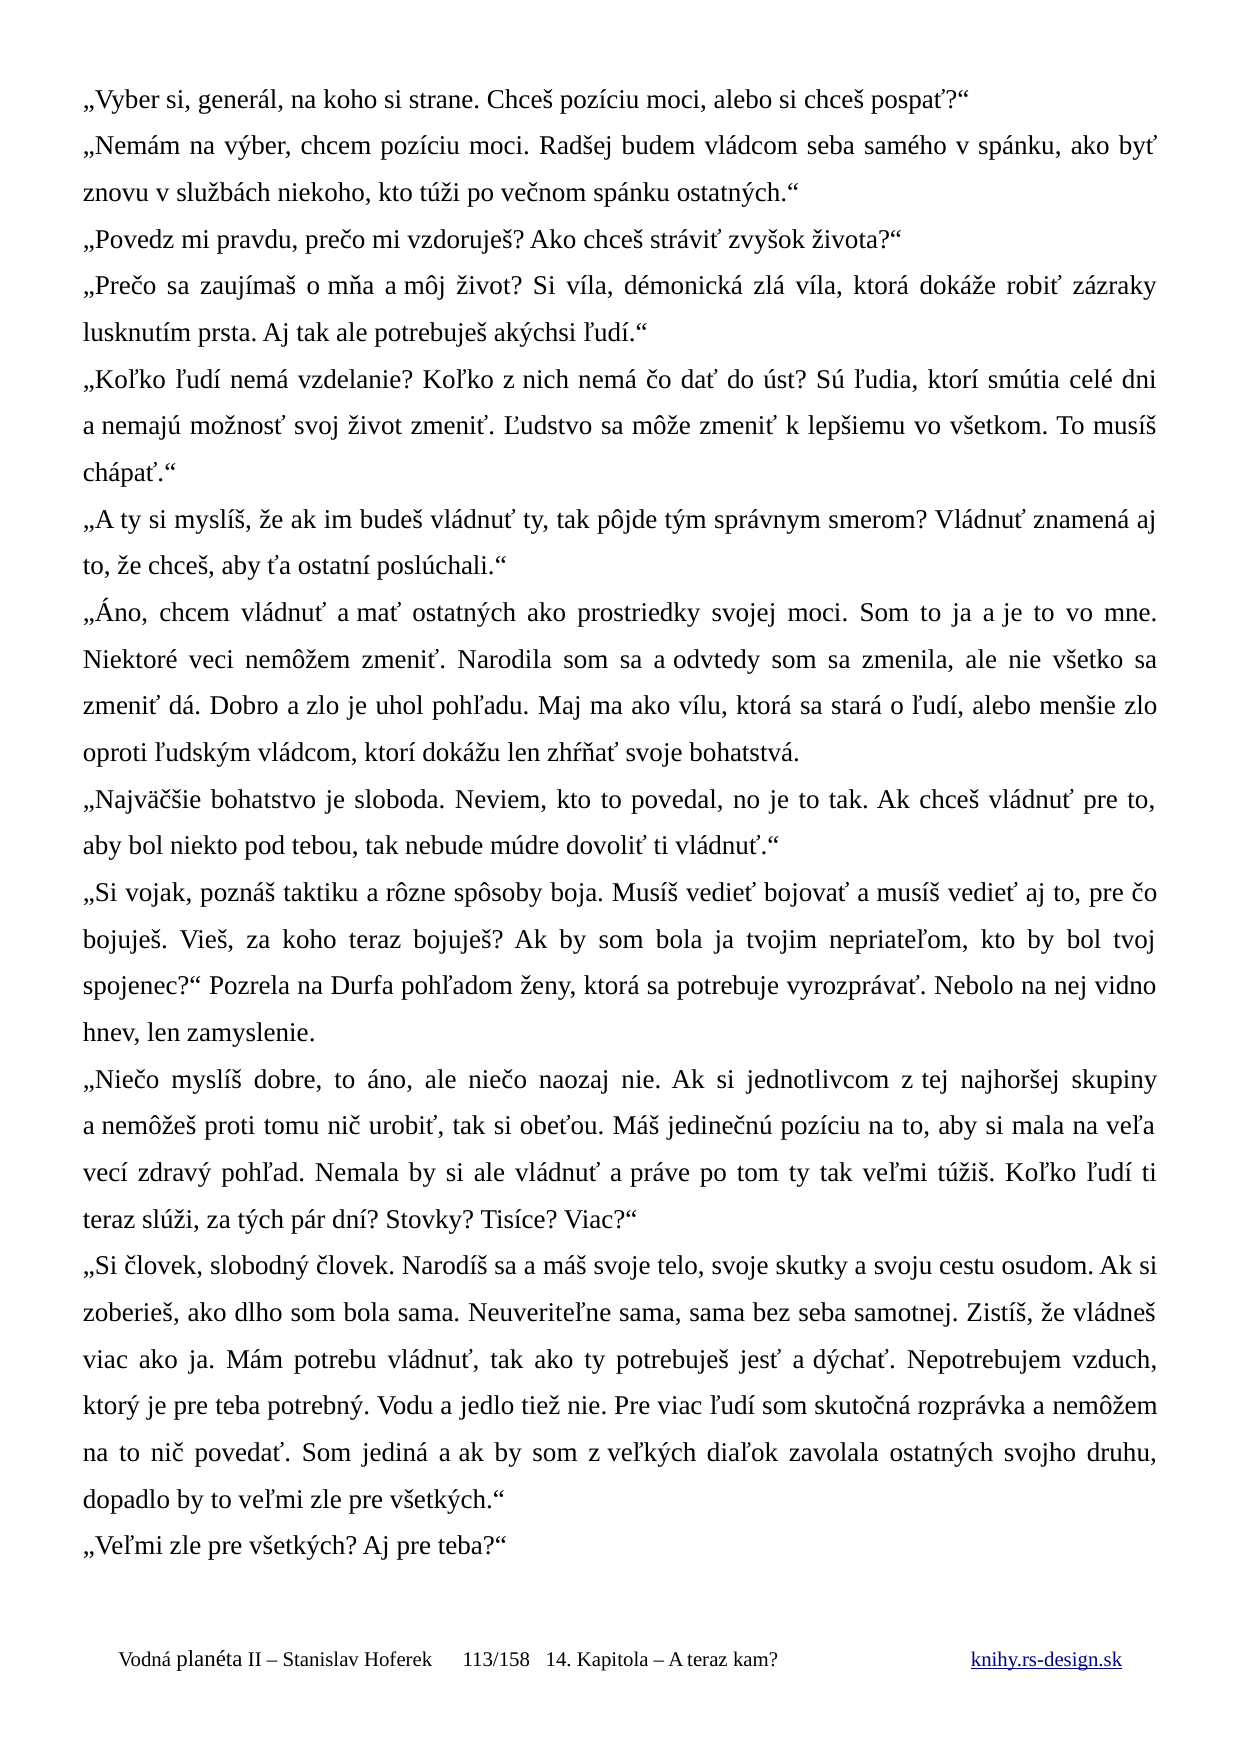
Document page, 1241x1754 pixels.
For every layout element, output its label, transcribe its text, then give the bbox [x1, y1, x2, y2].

text „Áno, chcem vládnuť a mať ostatných ako prostriedky svojej moci. Som to ja a je to vo mne. Niektoré veci nemôžem zmeniť. Narodila som sa a odvtedy som sa zmenila, ale nie všetko sa zmeniť dá. Dobro a zlo je uhol pohľadu. Maj ma ako vílu, ktorá sa stará o ľudí, alebo menšie zlo oproti ľudským vládcom, ktorí dokážu len zhŕňať svoje bohatstvá. [83, 596, 1157, 767]
text „Koľko ľudí nemá vzdelanie? Koľko z nich nemá čo dať do úst? Sú ľudia, ktorí smútia celé dni a nemajú možnosť svoj život zmeniť. Ľudstvo sa môže zmeniť k lepšiemu vo všetkom. To musíš chápať.“ [83, 363, 1157, 487]
text „Niečo myslíš dobre, to áno, ale niečo naozaj nie. Ak si jednotlivcom z tej najhoršej skupiny a nemôžeš proti tomu nič urobiť, tak si obeťou. Máš jedinečnú pozíciu na to, aby si mala na veľa vecí zdravý pohľad. Nemala by si ale vládnuť a práve po tom ty tak veľmi túžiš. Koľko ľudí ti teraz slúži, za tých pár dní? Stovky? Tisíce? Viac?“ [83, 1063, 1157, 1234]
text „Veľmi zle pre všetkých? Aj pre teba?“ [83, 1529, 1157, 1561]
text „Prečo sa zaujímaš o mňa a môj život? Si víla, démonická zlá víla, ktorá dokáže robiť zázraky lusknutím prsta. Aj tak ale potrebuješ akýchsi ľudí.“ [83, 269, 1157, 347]
text „Si človek, slobodný človek. Narodíš sa a máš svoje telo, svoje skutky a svoju cestu osudom. Ak si zoberieš, ako dlho som bola sama. Neuveriteľne sama, sama bez seba samotnej. Zistíš, že vládneš viac ako ja. Mám potrebu vládnuť, tak ako ty potrebuješ jesť a dýchať. Nepotrebujem vzduch, ktorý je pre teba potrebný. Vodu a jedlo tiež nie. Pre viac ľudí som skutočná rozprávka a nemôžem na to nič povedať. Som jediná a ak by som z veľkých diaľok zavolala ostatných svojho druhu, dopadlo by to veľmi zle pre všetkých.“ [83, 1249, 1157, 1514]
text „Vyber si, generál, na koho si strane. Chceš pozíciu moci, alebo si chceš pospať?“ [83, 83, 1157, 114]
text „Nemám na výber, chcem pozíciu moci. Radšej budem vládcom seba samého v spánku, ako byť znovu v službách niekoho, kto túži po večnom spánku ostatných.“ [83, 129, 1157, 207]
text „Povedz mi pravdu, prečo mi vzdoruješ? Ako chceš stráviť zvyšok života?“ [83, 223, 1157, 254]
text „Najväčšie bohatstvo je sloboda. Neviem, kto to povedal, no je to tak. Ak chceš vládnuť pre to, aby bol niekto pod tebou, tak nebude múdre dovoliť ti vládnuť.“ [83, 783, 1157, 861]
text „Si vojak, poznáš taktiku a rôzne spôsoby boja. Musíš vedieť bojovať a musíš vedieť aj to, pre čo bojuješ. Vieš, za koho teraz bojuješ? Ak by som bola ja tvojim nepriateľom, kto by bol tvoj spojenec?“ Pozrela na Durfa pohľadom ženy, ktorá sa potrebuje vyrozprávať. Nebolo na nej vidno hnev, len zamyslenie. [83, 876, 1157, 1047]
text „A ty si myslíš, že ak im budeš vládnuť ty, tak pôjde tým správnym smerom? Vládnuť znamená aj to, že chceš, aby ťa ostatní poslúchali.“ [83, 503, 1157, 581]
